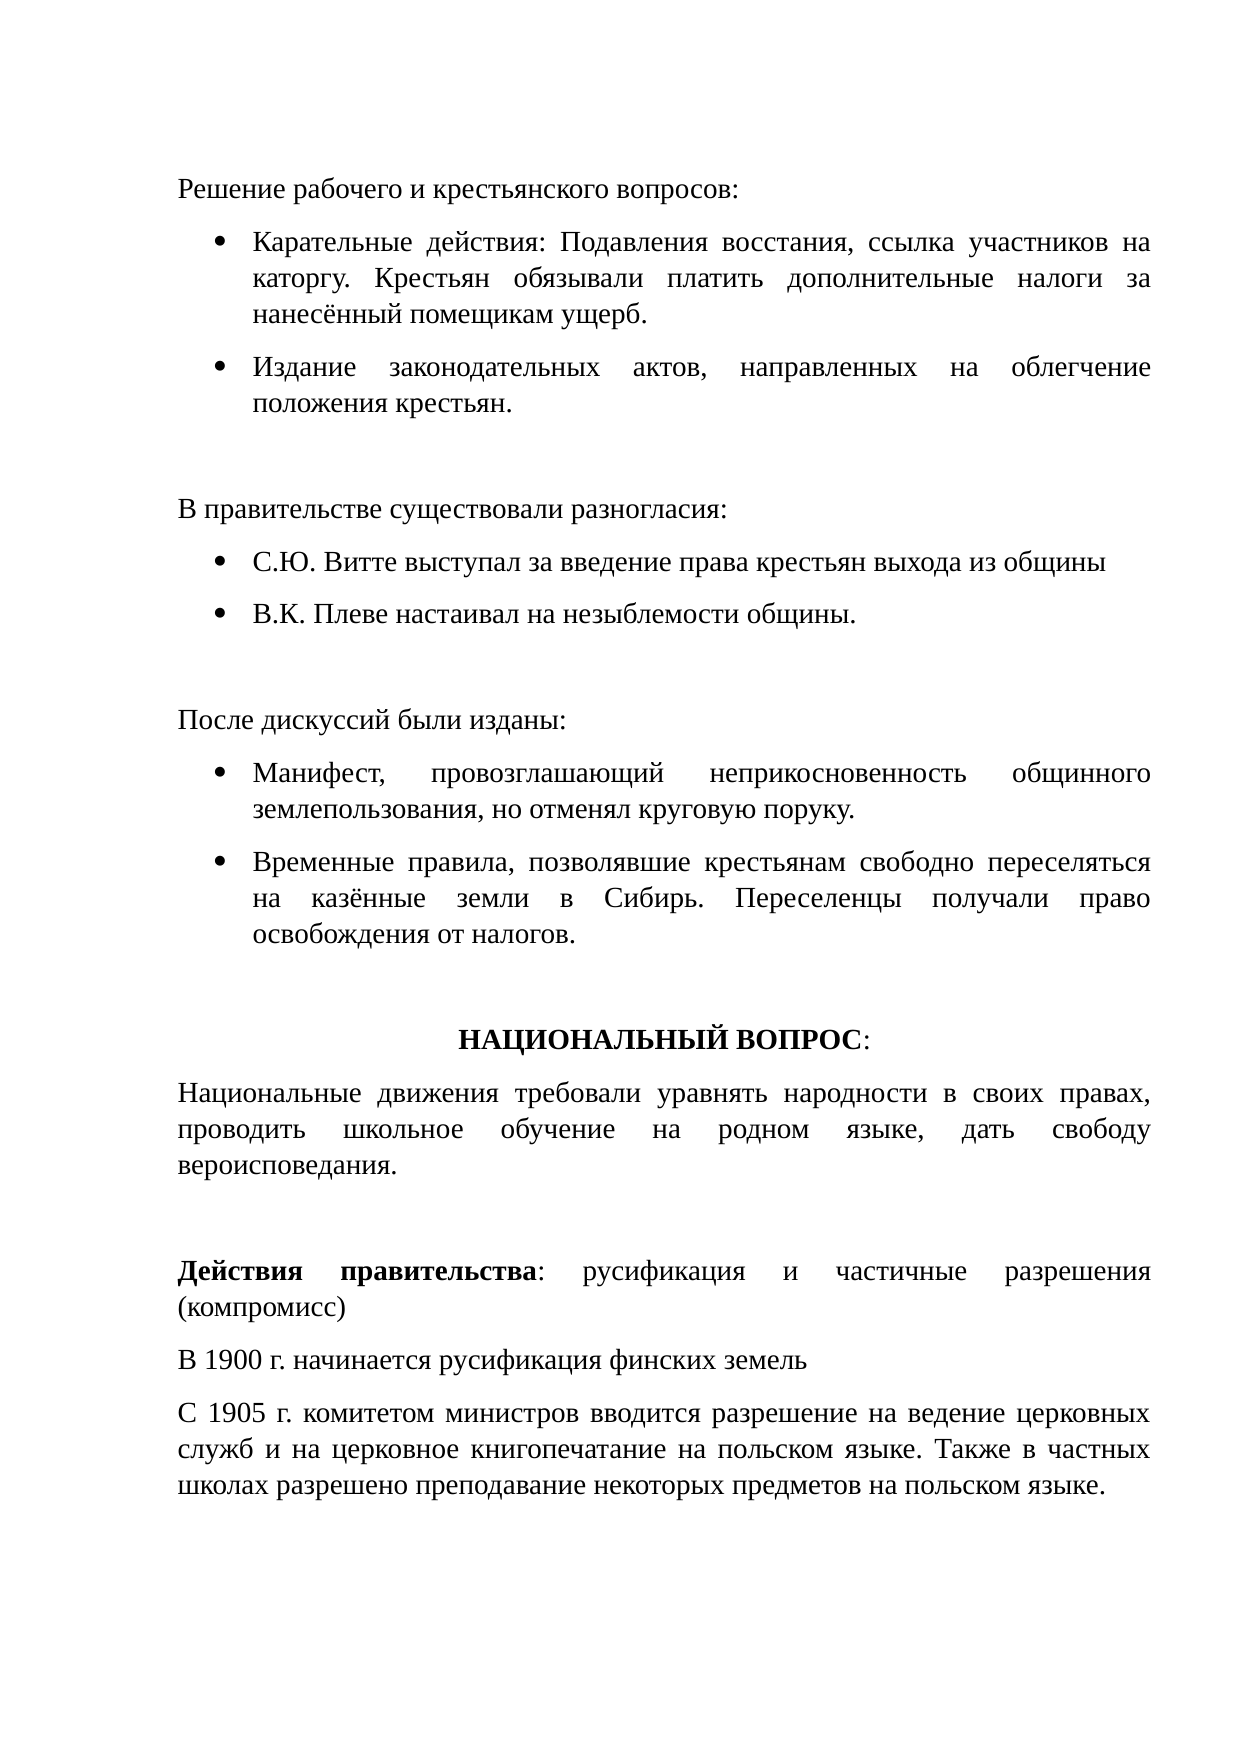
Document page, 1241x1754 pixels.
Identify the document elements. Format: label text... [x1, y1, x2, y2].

list Временные правила, позволявшие крестьянам свободно переселяться на казённые земли в Сибирь. Переселенцы получали право освобождения от налогов. [215, 844, 1152, 950]
text Действия правительства: русификация и частичные разрешения (компромисс) [177, 1253, 1152, 1323]
list В.К. Плеве настаивал на незыблемости общины. [215, 597, 1152, 630]
text После дискуссий были изданы: [177, 702, 1152, 736]
list Издание законодательных актов, направленных на облегчение положения крестьян. [215, 349, 1152, 419]
list С.Ю. Витте выступал за введение права крестьян выхода из общины [215, 544, 1152, 577]
text Национальные движения требовали уравнять народности в своих правах, проводить школьное обучение на родном языке, дать свободу вероисповедания. [177, 1075, 1152, 1181]
text В правительстве существовали разногласия: [177, 491, 1152, 524]
text Решение рабочего и крестьянского вопросов: [177, 171, 1152, 204]
text В 1900 г. начинается русификация финских земель [177, 1342, 1152, 1375]
text НАЦИОНАЛЬНЫЙ ВОПРОС: [177, 1022, 1152, 1056]
list Карательные действия: Подавления восстания, ссылка участников на каторгу. Крестьян обязывали платить дополнительные налоги за нанесённый помещикам ущерб. [215, 224, 1152, 330]
list Манифест, провозглашающий неприкосновенность общинного землепользования, но отменял круговую поруку. [215, 755, 1152, 825]
text С 1905 г. комитетом министров вводится разрешение на ведение церковных служб и на церковное книгопечатание на польском языке. Также в частных школах разрешено преподавание некоторых предметов на польском языке. [177, 1395, 1152, 1501]
